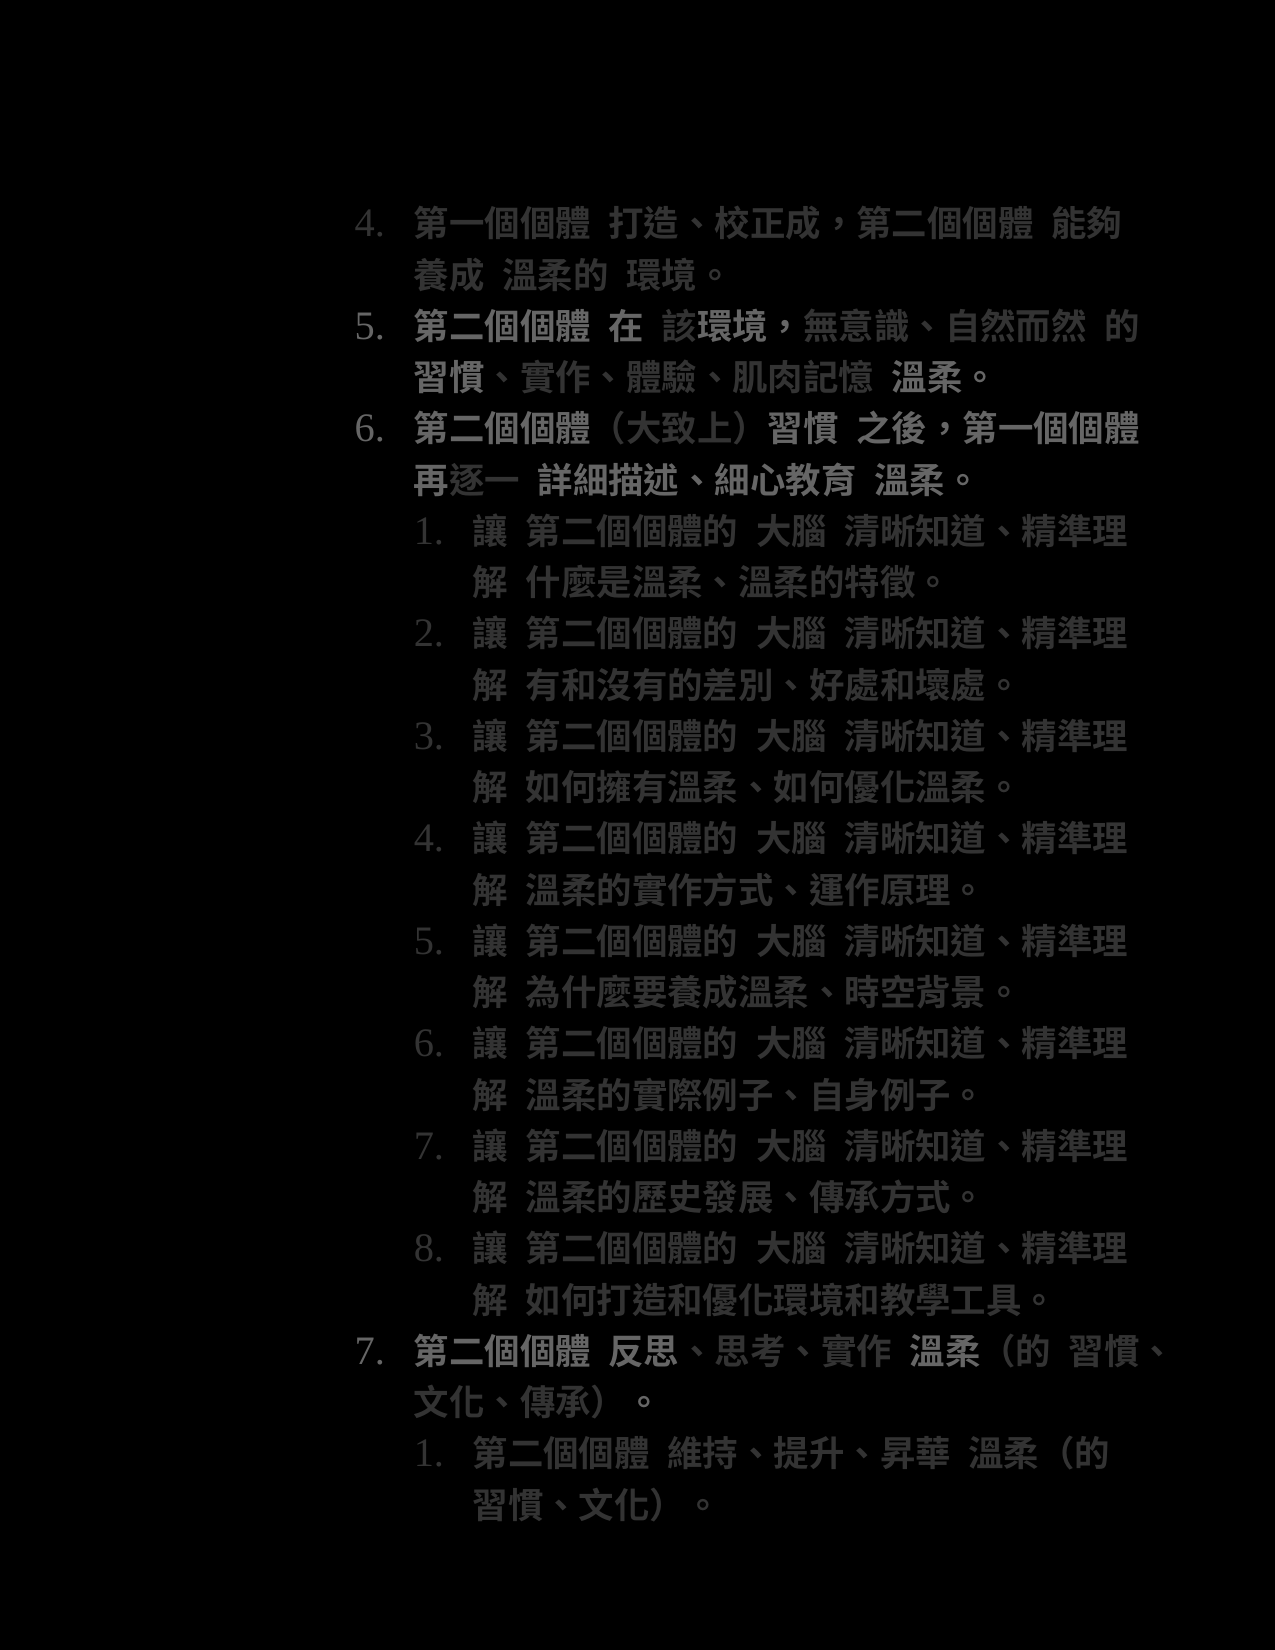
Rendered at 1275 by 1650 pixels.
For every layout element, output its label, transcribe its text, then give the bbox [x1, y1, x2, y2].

list 第二個個體 反思、思考、實作 溫柔（的 習慣、文化、傳承）。 [354, 1323, 1157, 1426]
list 第二個個體 維持、提升、昇華 溫柔（的 習慣、文化）。 [413, 1426, 1157, 1528]
list 讓 第二個個體的 大腦 清晰知道、精準理解 有和沒有的差別、好處和壞處。 [413, 606, 1157, 708]
list 讓 第二個個體的 大腦 清晰知道、精準理解 如何打造和優化環境和教學工具。 [413, 1221, 1157, 1323]
list 讓 第二個個體的 大腦 清晰知道、精準理解 什麼是溫柔、溫柔的特徵。 [413, 503, 1157, 606]
list 第二個個體（大致上）習慣 之後，第一個個體 再逐一 詳細描述、細心教育 溫柔。 [354, 401, 1157, 503]
list 讓 第二個個體的 大腦 清晰知道、精準理解 溫柔的實際例子、自身例子。 [413, 1016, 1157, 1118]
list 讓 第二個個體的 大腦 清晰知道、精準理解 如何擁有溫柔、如何優化溫柔。 [413, 708, 1157, 811]
list 讓 第二個個體的 大腦 清晰知道、精準理解 溫柔的實作方式、運作原理。 [413, 811, 1157, 913]
list 讓 第二個個體的 大腦 清晰知道、精準理解 為什麼要養成溫柔、時空背景。 [413, 913, 1157, 1016]
list 讓 第二個個體的 大腦 清晰知道、精準理解 溫柔的歷史發展、傳承方式。 [413, 1118, 1157, 1221]
list 第二個個體 在 該環境，無意識、自然而然 的 習慣、實作、體驗、肌肉記憶 溫柔。 [354, 298, 1157, 401]
list 第一個個體 打造、校正成，第二個個體 能夠養成 溫柔的 環境。 [354, 196, 1157, 298]
